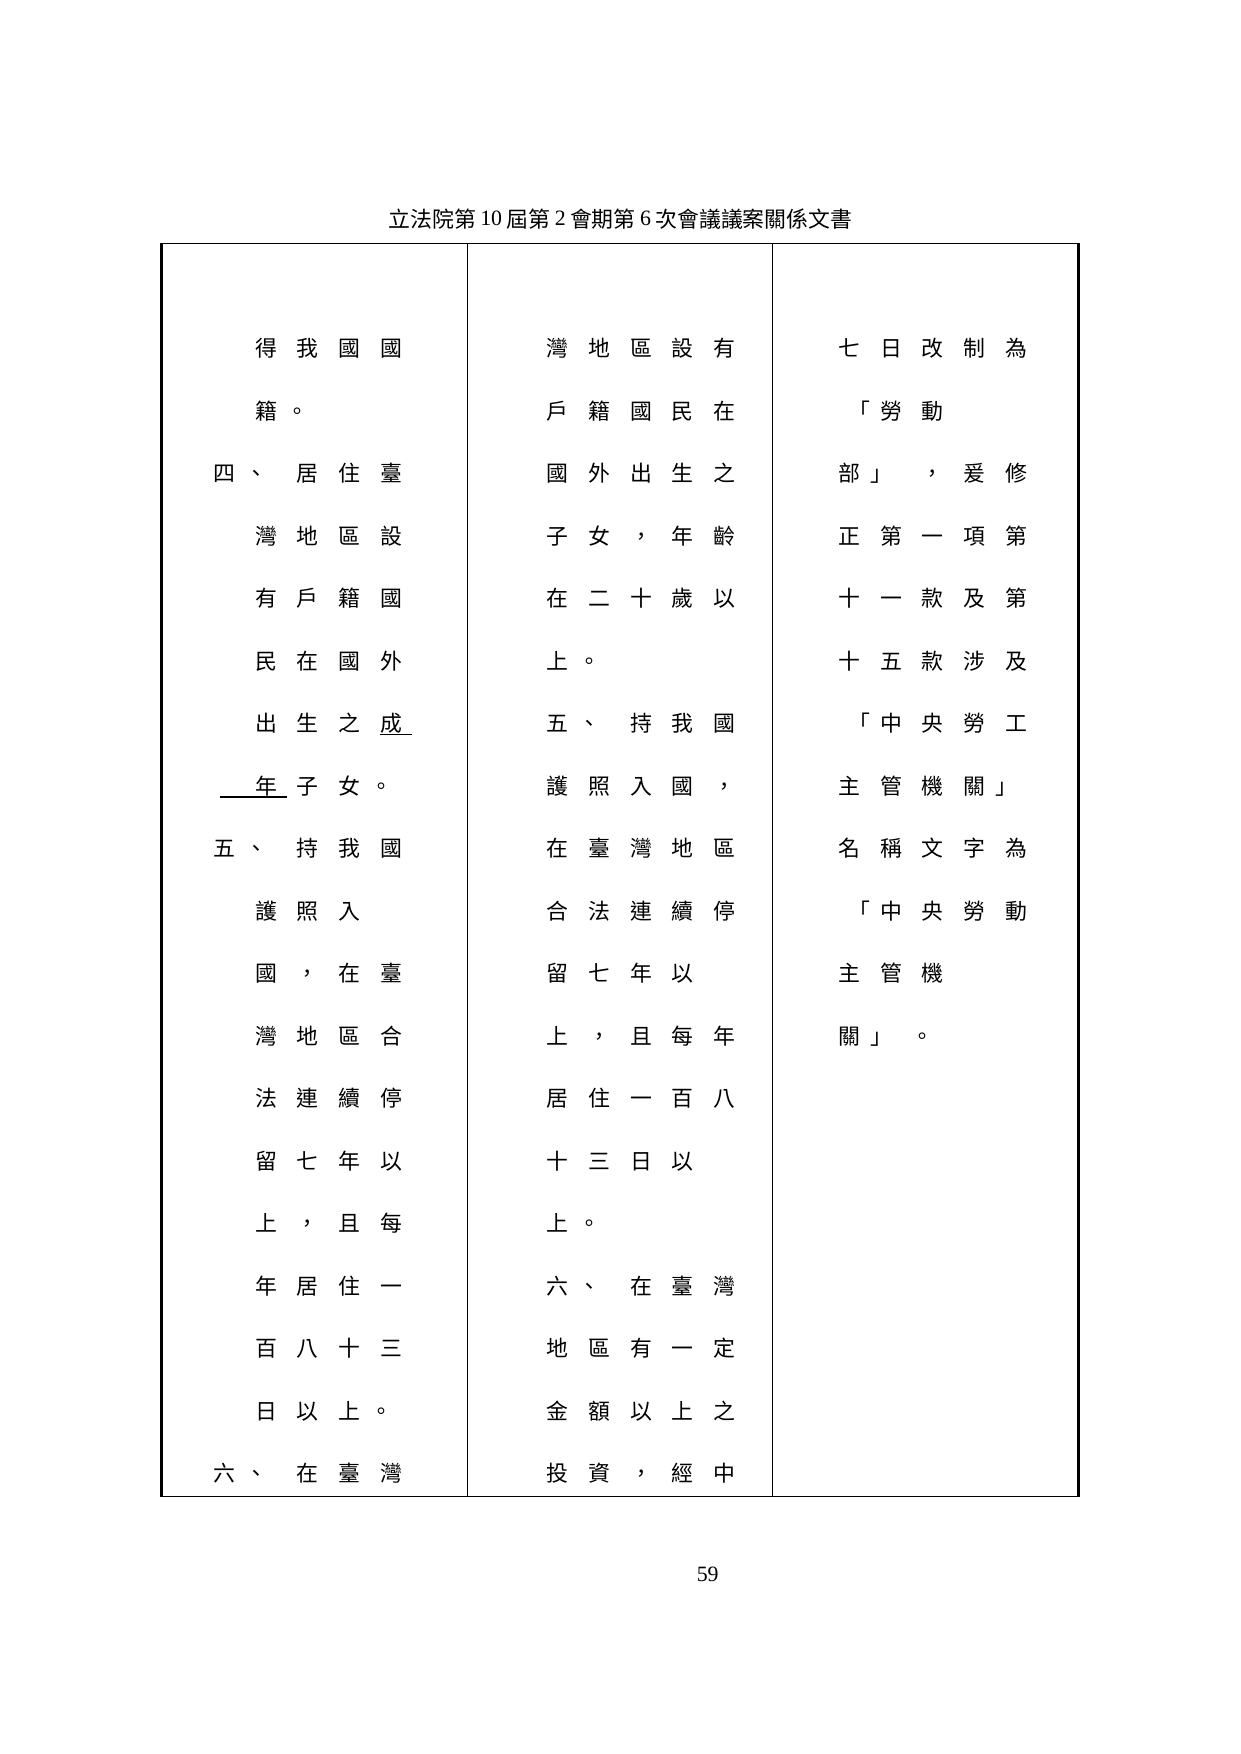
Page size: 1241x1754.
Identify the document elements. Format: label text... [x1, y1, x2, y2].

table_cell 得我國國籍。 四、居住臺灣地區設有戶籍國民在國外出生之成年子女。 五、持我國護照入國，在臺灣地區合法連續停留七年以上，且每年居住一百八十三日以上。 六、在臺灣 [163, 244, 467, 1496]
table_cell 七日改制為「勞動部」，爰修正第一項第十一款及第十五款涉及「中央勞工主管機關」名稱文字為「中央勞動主管機關」。 [773, 244, 1077, 1496]
table_cell 灣地區設有戶籍國民在國外出生之子女，年齡在二十歲以上。 五、持我國護照入國，在臺灣地區合法連續停留七年以上，且每年居住一百八十三日以上。 六、在臺灣地區有一定金額以上之投資，經中 [468, 244, 772, 1496]
